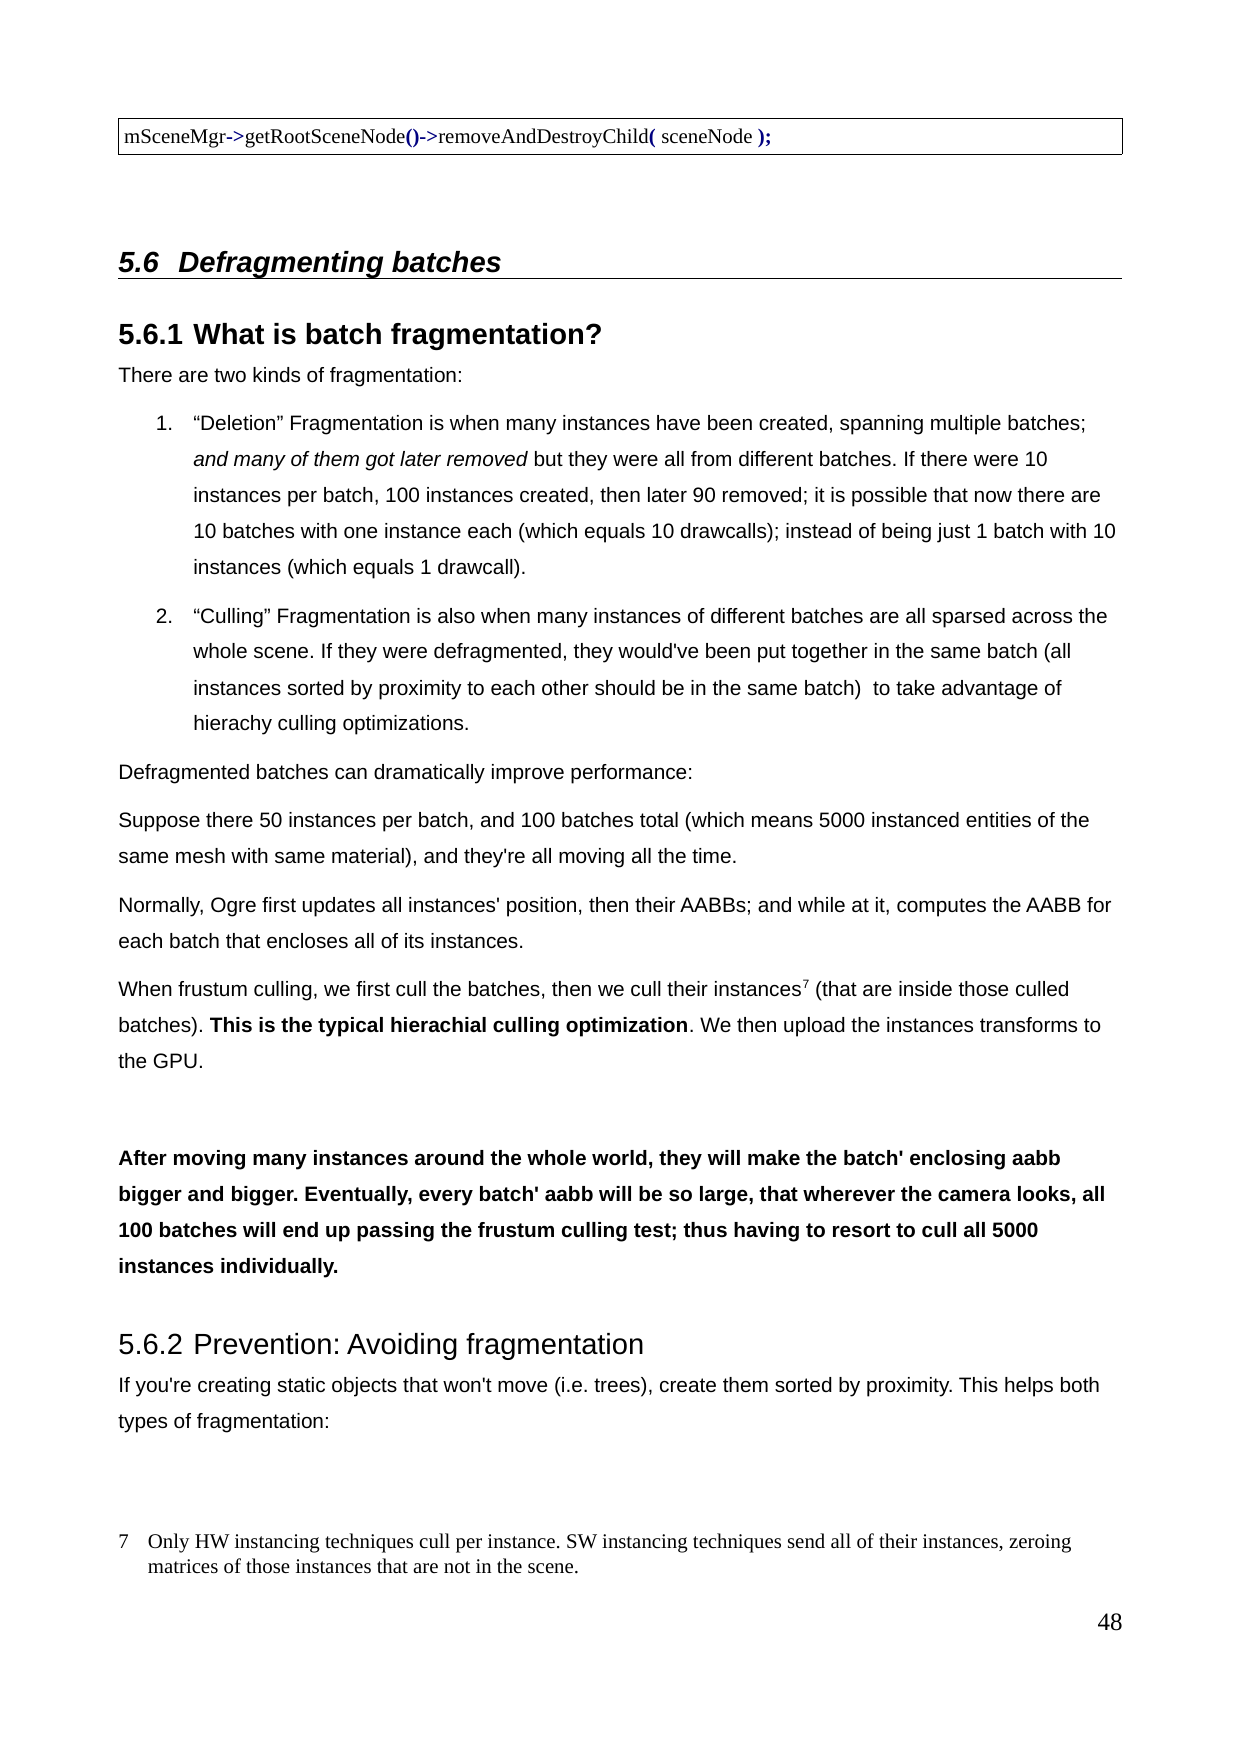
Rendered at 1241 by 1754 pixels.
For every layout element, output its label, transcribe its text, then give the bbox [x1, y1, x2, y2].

text Defragmented batches can dramatically improve performance: [118, 760, 1122, 784]
text When frustum culling, we first cull the batches, then we cull their instances (that are inside those culled batches). This is the typical hierachial culling optimization. We then upload the instances transforms to the GPU. [118, 977, 1122, 1073]
subtitle What is batch fragmentation? [118, 317, 1122, 350]
list “Deletion” Fragmentation is when many instances have been created, spanning multiple batches; and many of them got later removed but they were all from different batches. If there were 10 instances per batch, 100 instances created, then later 90 removed; it is possible that now there are 10 batches with one instance each (which equals 10 drawcalls); instead of being just 1 batch with 10 instances (which equals 1 drawcall). [156, 411, 1122, 579]
text Normally, Ogre first updates all instances' position, then their AABBs; and while at it, computes the AABB for each batch that encloses all of its instances. [118, 892, 1122, 952]
text After moving many instances around the whole world, they will make the batch' enclosing aabb bigger and bigger. Eventually, every batch' aabb will be so large, that wherever the camera looks, all 100 batches will end up passing the frustum culling test; thus having to resort to cull all 5000 instances individually. [118, 1146, 1122, 1277]
table_header mSceneMgr->getRootSceneNode()->removeAndDestroyChild( sceneNode ); [119, 119, 1122, 154]
text Only HW instancing techniques cull per instance. SW instancing techniques send all of their instances, zeroing matrices of those instances that are not in the scene. [118, 1529, 1122, 1578]
list “Culling” Fragmentation is also when many instances of different batches are all sparsed across the whole scene. If they were defragmented, they would've been put together in the same batch (all instances sorted by proximity to each other should be in the same batch) to take advantage of hierachy culling optimizations. [156, 603, 1122, 735]
text Suppose there 50 instances per batch, and 100 batches total (which means 5000 instanced entities of the same mesh with same material), and they're all moving all the time. [118, 808, 1122, 868]
text There are two kinds of fragmentation: [118, 363, 1122, 387]
subtitle Defragmenting batches [118, 245, 1122, 278]
subtitle Prevention: Avoiding fragmentation [118, 1327, 1122, 1360]
text If you're creating static objects that won't move (i.e. trees), create them sorted by proximity. This helps both types of fragmentation: [118, 1373, 1122, 1433]
